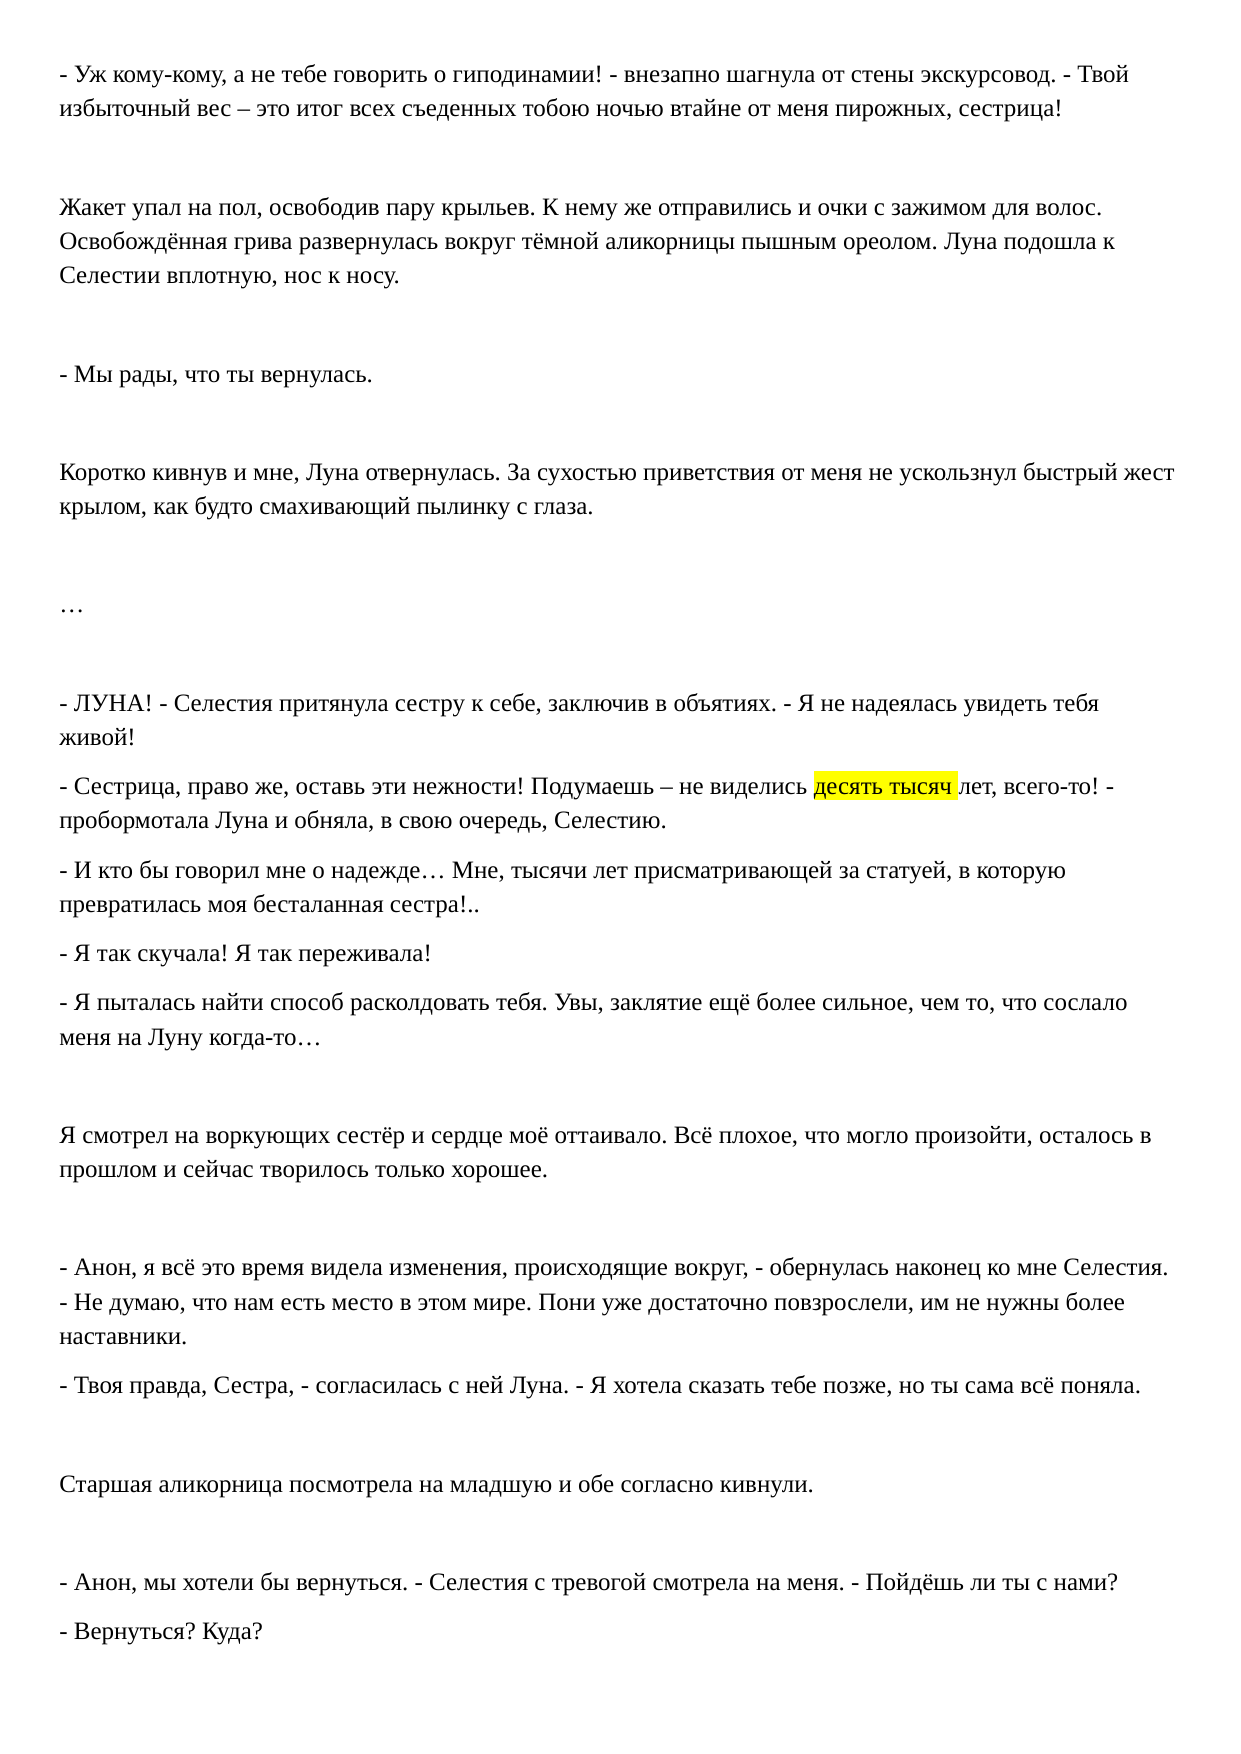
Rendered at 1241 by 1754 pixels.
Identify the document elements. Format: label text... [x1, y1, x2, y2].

text Я смотрел на воркующих сестёр и сердце моё оттаивало. Всё плохое, что могло произойти, осталось в прошлом и сейчас творилось только хорошее. [59, 1120, 1181, 1183]
text Старшая аликорница посмотрела на младшую и обе согласно кивнули. [59, 1469, 1181, 1497]
text Коротко кивнув и мне, Луна отвернулась. За сухостью приветствия от меня не ускользнул быстрый жест крылом, как будто смахивающий пылинку с глаза. [59, 457, 1181, 520]
text - Уж кому-кому, а не тебе говорить о гиподинамии! - внезапно шагнула от стены экскурсовод. - Твой избыточный вес – это итог всех съеденных тобою ночью втайне от меня пирожных, сестрица! [59, 59, 1181, 122]
text - Анон, я всё это время видела изменения, происходящие вокруг, - обернулась наконец ко мне Селестия. - Не думаю, что нам есть место в этом мире. Пони уже достаточно повзрослели, им не нужны более наставники. [59, 1252, 1181, 1350]
text - Я так скучала! Я так переживала! [59, 938, 1181, 967]
text - Мы рады, что ты вернулась. [59, 359, 1181, 387]
text - Я пыталась найти способ расколдовать тебя. Увы, заклятие ещё более сильное, чем то, что сослало меня на Луну когда-то… [59, 987, 1181, 1051]
text Жакет упал на пол, освободив пару крыльев. К нему же отправились и очки с зажимом для волос. Освобождённая грива развернулась вокруг тёмной аликорницы пышным ореолом. Луна подошла к Селестии вплотную, нос к носу. [59, 192, 1181, 289]
text - ЛУНА! - Селестия притянула сестру к себе, заключив в объятиях. - Я не надеялась увидеть тебя живой! [59, 688, 1181, 751]
text - И кто бы говорил мне о надежде… Мне, тысячи лет присматривающей за статуей, в которую превратилась моя бесталанная сестра!.. [59, 855, 1181, 918]
text - Вернуться? Куда? [59, 1616, 1181, 1644]
text - Сестрица, право же, оставь эти нежности! Подумаешь – не виделись десять тысяч лет, всего-то! - пробормотала Луна и обняла, в свою очередь, Селестию. [59, 771, 1181, 834]
text … [59, 589, 1181, 618]
text - Твоя правда, Сестра, - согласилась с ней Луна. - Я хотела сказать тебе позже, но ты сама всё поняла. [59, 1371, 1181, 1399]
text - Анон, мы хотели бы вернуться. - Селестия с тревогой смотрела на меня. - Пойдёшь ли ты с нами? [59, 1567, 1181, 1596]
